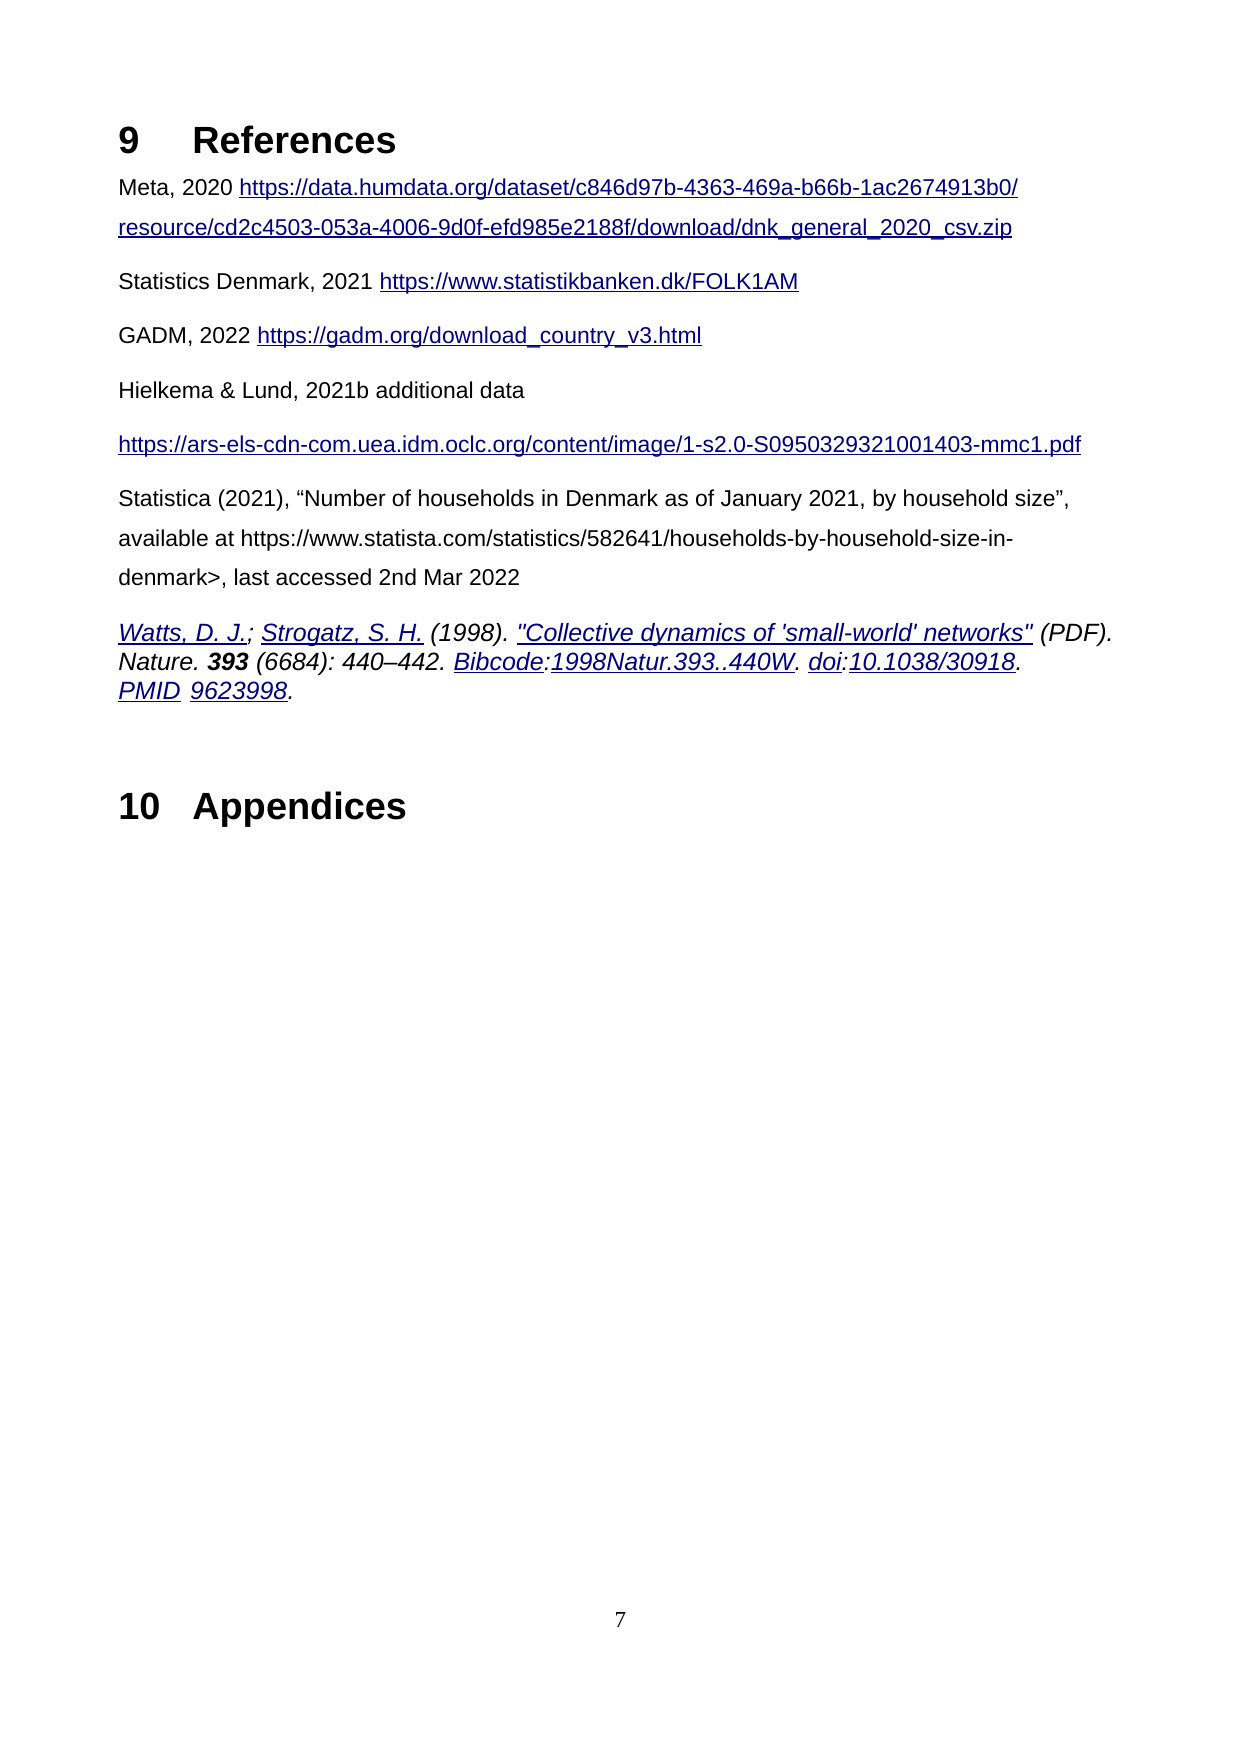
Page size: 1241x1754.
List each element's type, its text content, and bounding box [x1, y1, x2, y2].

text Statistics Denmark, 2021 https://www.statistikbanken.dk/FOLK1AM [118, 268, 1122, 294]
subtitle References [118, 118, 1122, 162]
subtitle Appendices [118, 784, 1122, 827]
text GADM, 2022 https://gadm.org/download_country_v3.html [118, 322, 1122, 349]
text https://ars-els-cdn-com.uea.idm.oclc.org/content/image/1-s2.0-S0950329321001403-mmc1.pdf [118, 431, 1122, 457]
text Meta, 2020 https://data.humdata.org/dataset/c846d97b-4363-469a-b66b-1ac2674913b0/resource/cd2c4503-053a-4006-9d0f-efd985e2188f/download/dnk_general_2020_csv.zip [118, 174, 1122, 240]
text Statistica (2021), “Number of households in Denmark as of January 2021, by household size”, available at https://www.statista.com/statistics/582641/households-by-household-size-in-denmark>, last accessed 2nd Mar 2022 [118, 485, 1122, 590]
text Hielkema & Lund, 2021b additional data [118, 377, 1122, 403]
text Watts, D. J.; Strogatz, S. H. (1998). "Collective dynamics of 'small-world' networks" (PDF). Nature. 393 (6684): 440–442. Bibcode:1998Natur.393..440W. doi:10.1038/30918. PMID 9623998. [118, 618, 1122, 704]
